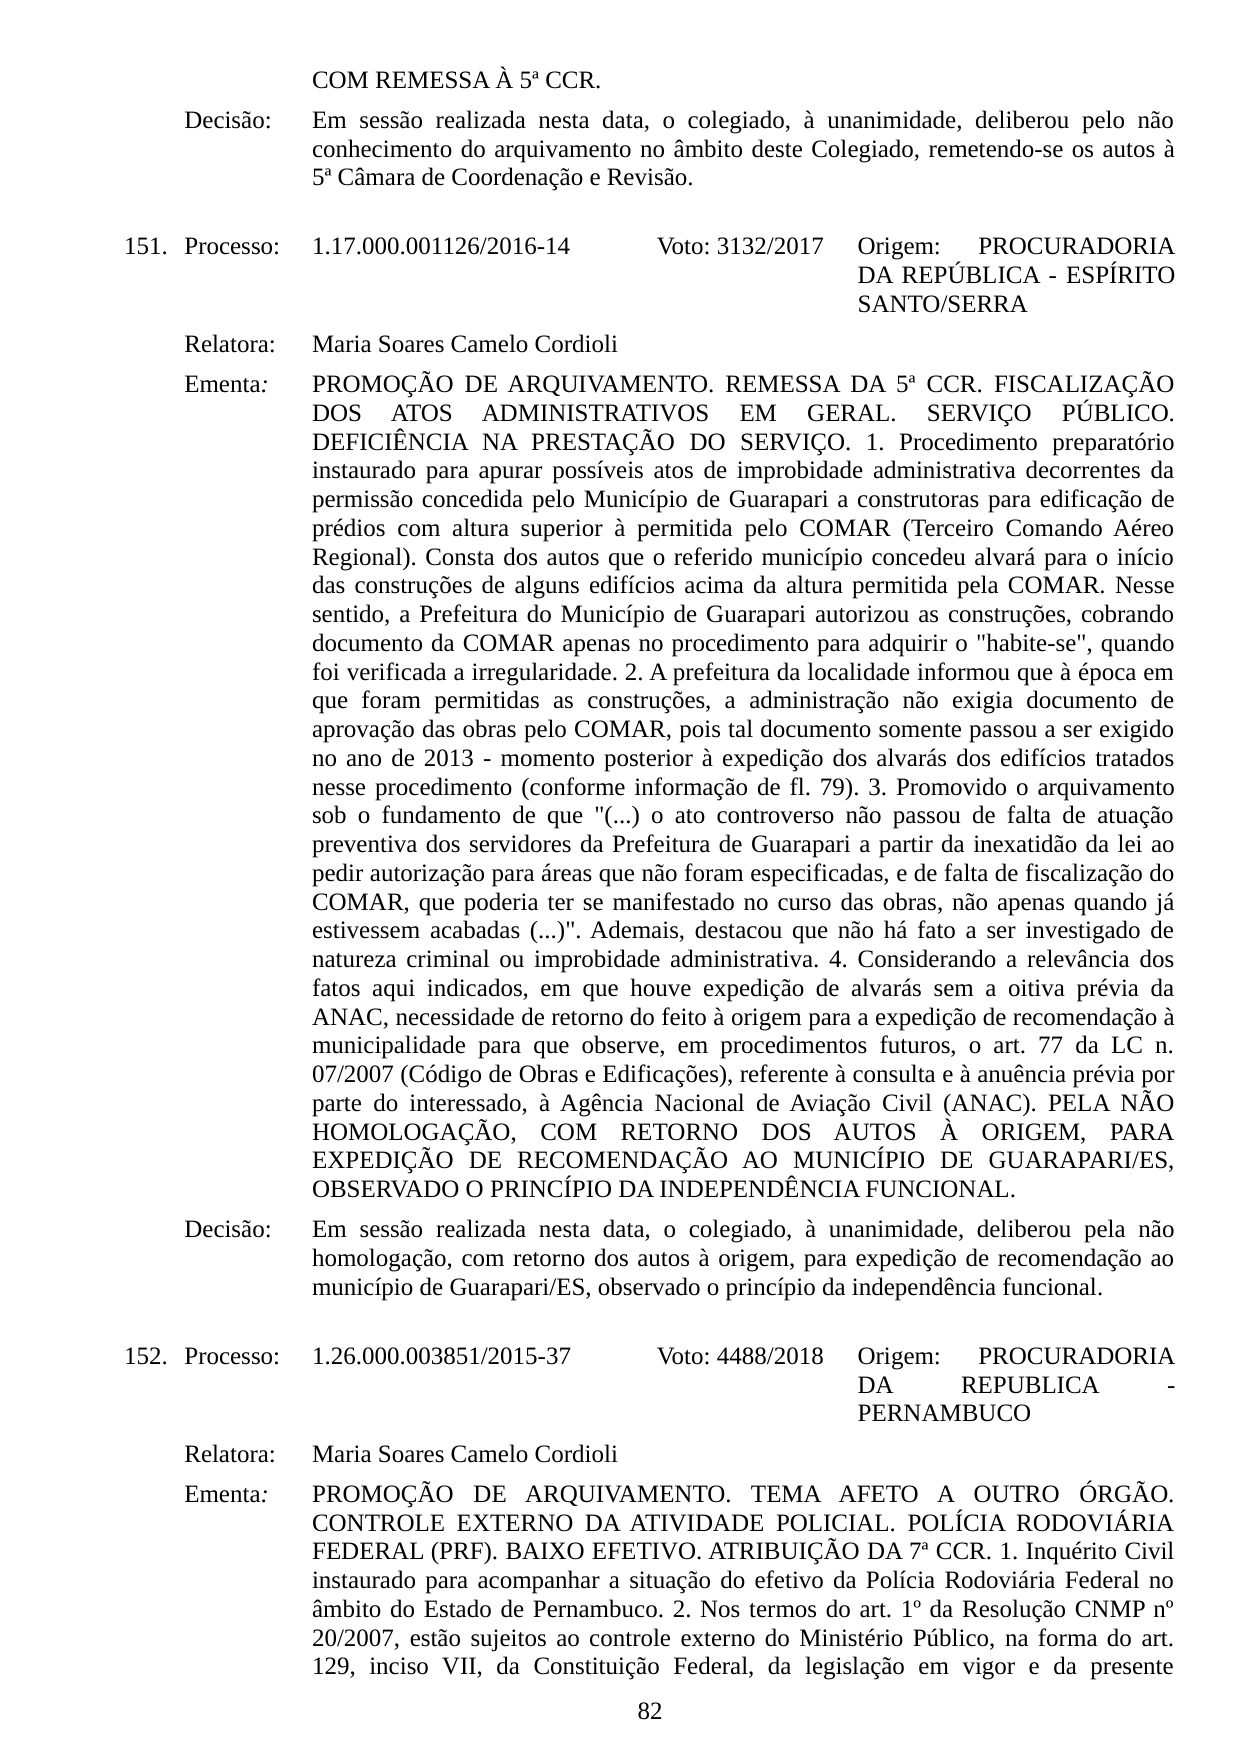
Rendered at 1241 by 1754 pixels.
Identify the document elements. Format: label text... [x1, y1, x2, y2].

table_cell Ementa: [178, 1473, 306, 1686]
table_cell Decisão: [178, 99, 306, 197]
table_cell PROMOÇÃO DE ARQUIVAMENTO. REMESSA DA 5ª CCR. FISCALIZAÇÃO DOS ATOS ADMINISTRATIVOS EM GERAL. SERVIÇO PÚBLICO. DEFICIÊNCIA NA PRESTAÇÃO DO SERVIÇO. 1. Procedimento preparatório instaurado para apurar possíveis atos de improbidade administrativa decorrentes da permissão concedida pelo Município de Guarapari a construtoras para edificação de prédios com altura superior à permitida pelo COMAR (Terceiro Comando Aéreo Regional). Consta dos autos que o referido município concedeu alvará para o início das construções de alguns edifícios acima da altura permitida pela COMAR. Nesse sentido, a Prefeitura do Município de Guarapari autorizou as construções, cobrando documento da COMAR apenas no procedimento para adquirir o "habite-se", quando foi verificada a irregularidade. 2. A prefeitura da localidade informou que à época em que foram permitidas as construções, a administração não exigia documento de aprovação das obras pelo COMAR, pois tal documento somente passou a ser exigido no ano de 2013 - momento posterior à expedição dos alvarás dos edifícios tratados nesse procedimento (conforme informação de fl. 79). 3. Promovido o arquivamento sob o fundamento de que "(...) o ato controverso não passou de falta de atuação preventiva dos servidores da Prefeitura de Guarapari a partir da inexatidão da lei ao pedir autorização para áreas que não foram especificadas, e de falta de fiscalização do COMAR, que poderia ter se manifestado no curso das obras, não apenas quando já estivessem acabadas (...)". Ademais, destacou que não há fato a ser investigado de natureza criminal ou improbidade administrativa. 4. Considerando a relevância dos fatos aqui indicados, em que houve expedição de alvarás sem a oitiva prévia da ANAC, necessidade de retorno do feito à origem para a expedição de recomendação à municipalidade para que observe, em procedimentos futuros, o art. 77 da LC n. 07/2007 (Código de Obras e Edificações), referente à consulta e à anuência prévia por parte do interessado, à Agência Nacional de Aviação Civil (ANAC). PELA NÃO HOMOLOGAÇÃO, COM RETORNO DOS AUTOS À ORIGEM, PARA EXPEDIÇÃO DE RECOMENDAÇÃO AO MUNICÍPIO DE GUARAPARI/ES, OBSERVADO O PRINCÍPIO DA INDEPENDÊNCIA FUNCIONAL. [306, 364, 1181, 1209]
table_header 1.26.000.003851/2015-37 [306, 1335, 651, 1433]
table_header Voto: 4488/2018 [651, 1335, 852, 1433]
table_cell [118, 364, 178, 1209]
table_header 151. [118, 226, 178, 323]
table_cell [118, 1473, 178, 1686]
table_cell [118, 59, 178, 99]
table_header Origem: PROCURADORIA DA REPÚBLICA - ESPÍRITO SANTO/SERRA [852, 226, 1181, 323]
table_cell Ementa: [178, 364, 306, 1209]
table_cell [118, 324, 178, 364]
table_header 1.17.000.001126/2016-14 [306, 226, 651, 323]
table_cell [118, 1433, 178, 1473]
table_header Origem: PROCURADORIA DA REPUBLICA - PERNAMBUCO [852, 1335, 1181, 1433]
table_cell Decisão: [178, 1209, 306, 1307]
table_cell [118, 1209, 178, 1307]
table_cell Em sessão realizada nesta data, o colegiado, à unanimidade, deliberou pelo não conhecimento do arquivamento no âmbito deste Colegiado, remetendo-se os autos à 5ª Câmara de Coordenação e Revisão. [306, 99, 1181, 197]
table_cell [178, 59, 306, 99]
table_cell PROMOÇÃO DE ARQUIVAMENTO. TEMA AFETO A OUTRO ÓRGÃO. CONTROLE EXTERNO DA ATIVIDADE POLICIAL. POLÍCIA RODOVIÁRIA FEDERAL (PRF). BAIXO EFETIVO. ATRIBUIÇÃO DA 7ª CCR. 1. Inquérito Civil instaurado para acompanhar a situação do efetivo da Polícia Rodoviária Federal no âmbito do Estado de Pernambuco. 2. Nos termos do art. 1º da Resolução CNMP nº 20/2007, estão sujeitos ao controle externo do Ministério Público, na forma do art. 129, inciso VII, da Constituição Federal, da legislação em vigor e da presente [306, 1473, 1181, 1686]
table_header Processo: [178, 226, 306, 323]
table_cell Maria Soares Camelo Cordioli [306, 1433, 1181, 1473]
table_header Processo: [178, 1335, 306, 1433]
table_cell Relatora: [178, 324, 306, 364]
table_cell Em sessão realizada nesta data, o colegiado, à unanimidade, deliberou pela não homologação, com retorno dos autos à origem, para expedição de recomendação ao município de Guarapari/ES, observado o princípio da independência funcional. [306, 1209, 1181, 1307]
table_header Voto: 3132/2017 [651, 226, 852, 323]
table_cell COM REMESSA À 5ª CCR. [306, 59, 1181, 99]
table_cell [118, 99, 178, 197]
table_header 152. [118, 1335, 178, 1433]
table_cell Maria Soares Camelo Cordioli [306, 324, 1181, 364]
table_cell Relatora: [178, 1433, 306, 1473]
